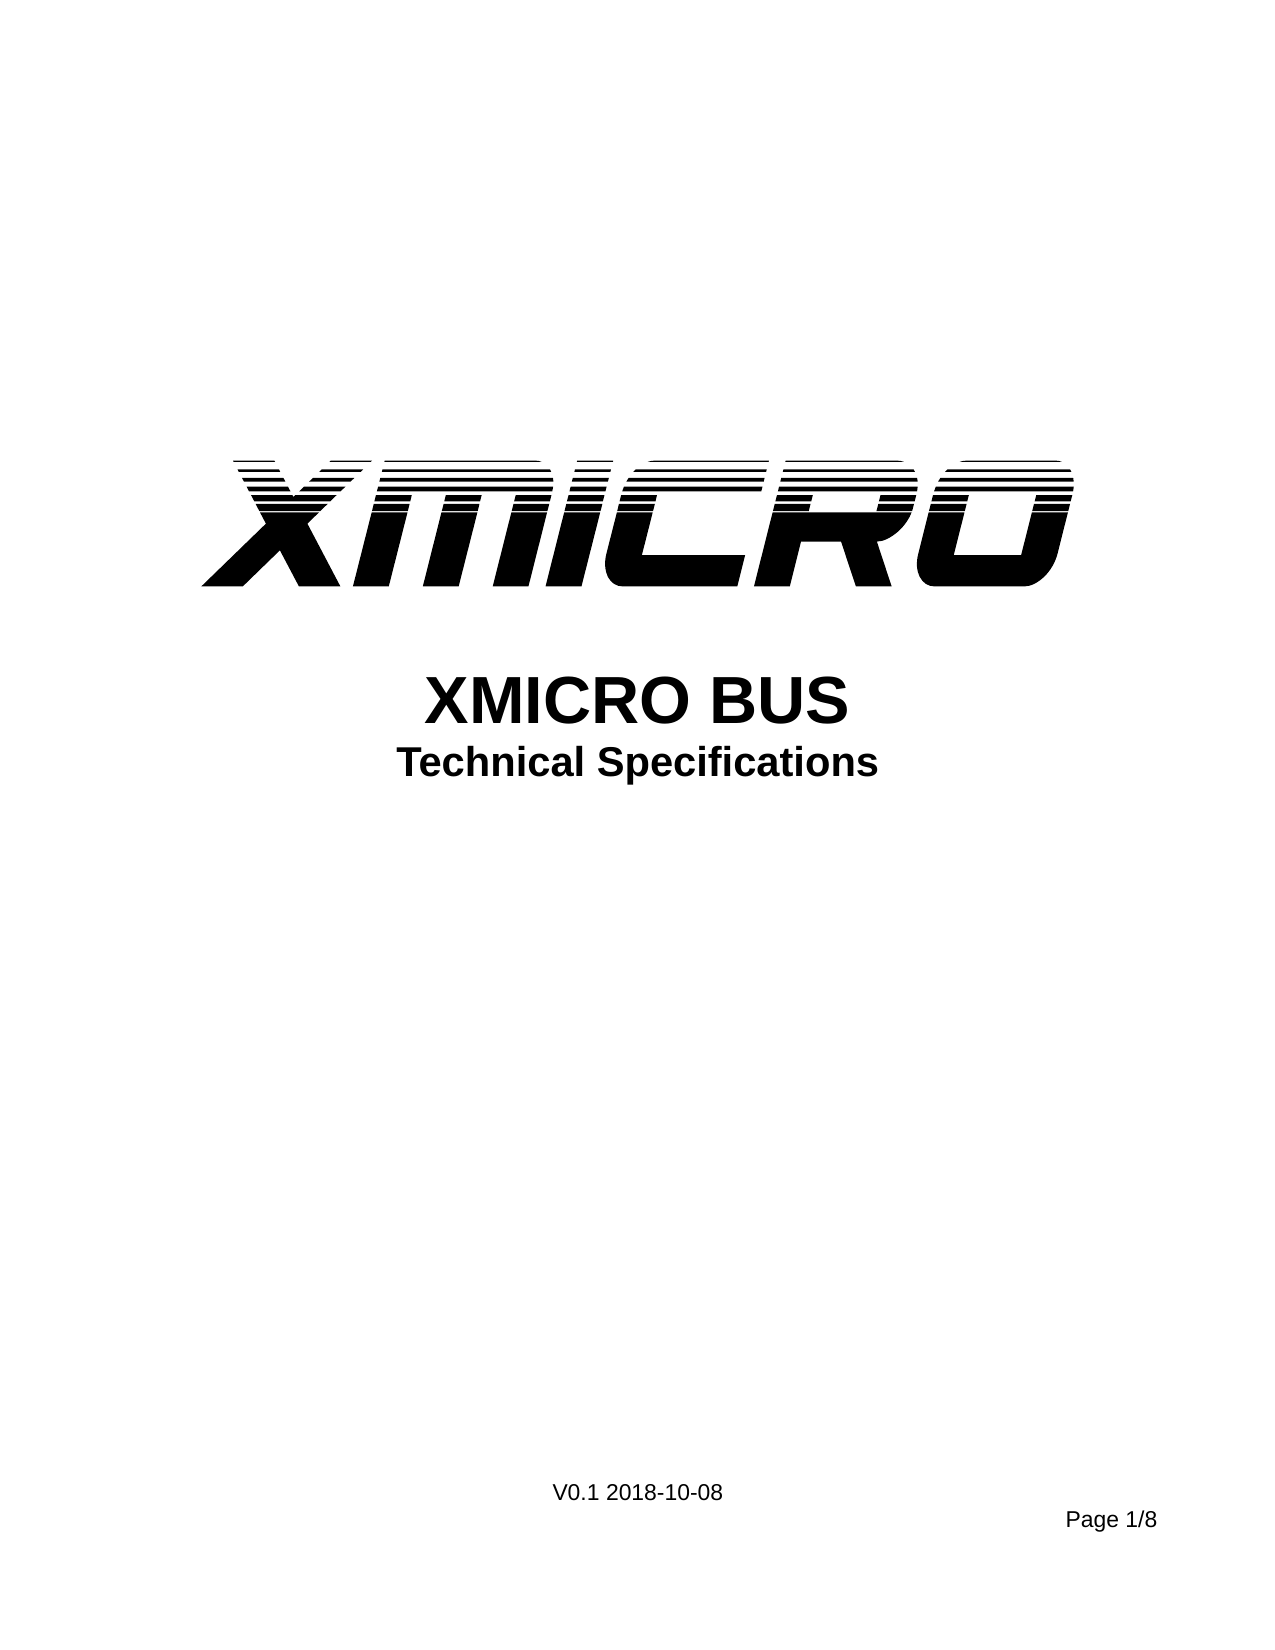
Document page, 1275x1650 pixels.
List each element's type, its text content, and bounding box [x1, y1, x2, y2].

text Technical Specifications [118, 737, 1157, 785]
text XMICRO BUS [118, 661, 1157, 737]
